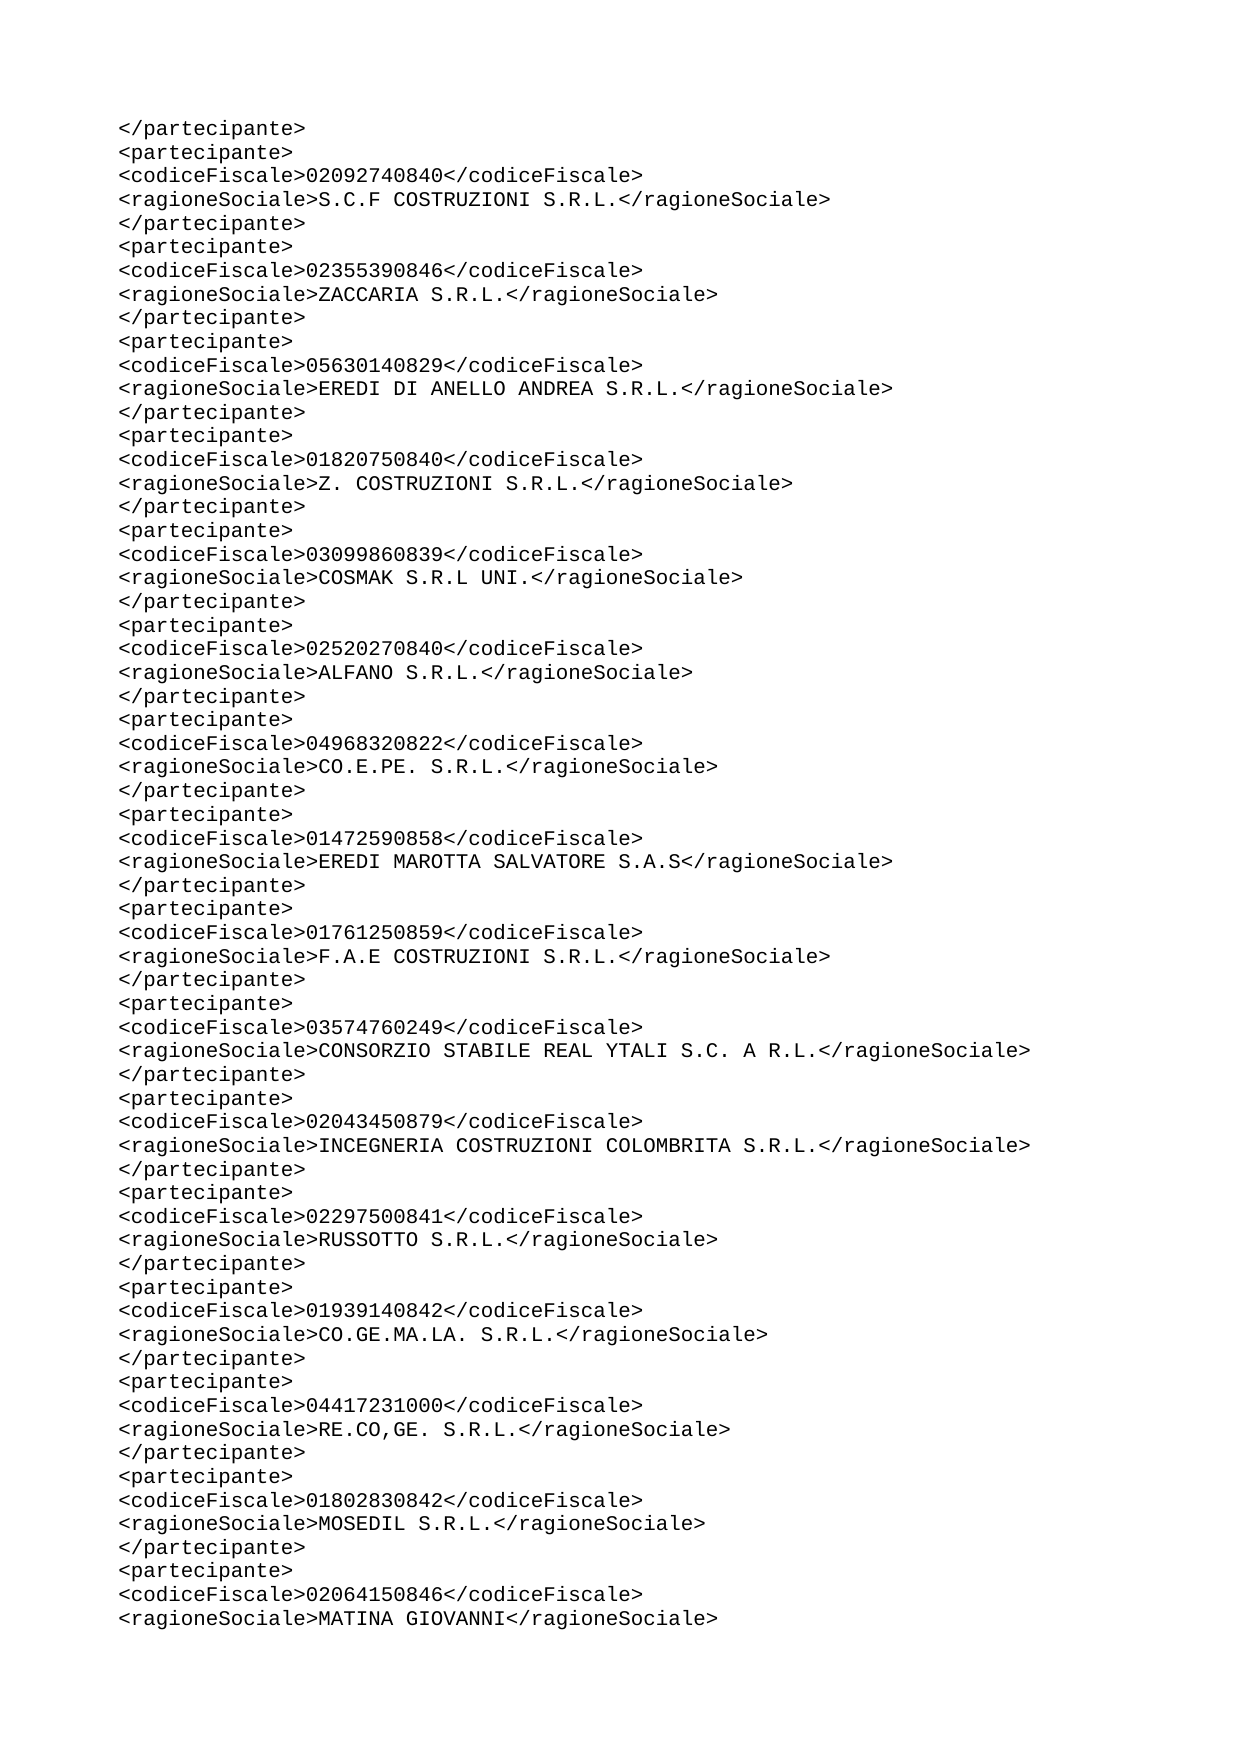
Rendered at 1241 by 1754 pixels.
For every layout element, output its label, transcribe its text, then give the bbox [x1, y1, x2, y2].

text <partecipante> [118, 1277, 1122, 1300]
text <ragioneSociale>CO.E.PE. S.R.L.</ragioneSociale> [118, 757, 1122, 780]
text <codiceFiscale>01820750840</codiceFiscale> [118, 449, 1122, 473]
text <codiceFiscale>03099860839</codiceFiscale> [118, 544, 1122, 567]
text <ragioneSociale>CO.GE.MA.LA. S.R.L.</ragioneSociale> [118, 1324, 1122, 1348]
text <ragioneSociale>RE.CO,GE. S.R.L.</ragioneSociale> [118, 1419, 1122, 1442]
text <partecipante> [118, 426, 1122, 449]
text </partecipante> [118, 875, 1122, 898]
text <partecipante> [118, 1088, 1122, 1111]
text <codiceFiscale>03574760249</codiceFiscale> [118, 1017, 1122, 1040]
text <ragioneSociale>F.A.E COSTRUZIONI S.R.L.</ragioneSociale> [118, 946, 1122, 969]
text <partecipante> [118, 142, 1122, 165]
text <partecipante> [118, 236, 1122, 260]
text <partecipante> [118, 804, 1122, 827]
text <partecipante> [118, 709, 1122, 733]
text <ragioneSociale>Z. COSTRUZIONI S.R.L.</ragioneSociale> [118, 473, 1122, 496]
text <partecipante> [118, 1371, 1122, 1395]
text </partecipante> [118, 969, 1122, 993]
text <ragioneSociale>CONSORZIO STABILE REAL YTALI S.C. A R.L.</ragioneSociale> [118, 1040, 1122, 1064]
text <partecipante> [118, 1466, 1122, 1489]
text <ragioneSociale>EREDI DI ANELLO ANDREA S.R.L.</ragioneSociale> [118, 378, 1122, 402]
text <codiceFiscale>02092740840</codiceFiscale> [118, 165, 1122, 189]
text </partecipante> [118, 591, 1122, 615]
text <ragioneSociale>S.C.F COSTRUZIONI S.R.L.</ragioneSociale> [118, 189, 1122, 213]
text <ragioneSociale>MATINA GIOVANNI</ragioneSociale> [118, 1608, 1122, 1631]
text <partecipante> [118, 520, 1122, 544]
text <codiceFiscale>02064150846</codiceFiscale> [118, 1584, 1122, 1608]
text <codiceFiscale>02043450879</codiceFiscale> [118, 1111, 1122, 1135]
text <codiceFiscale>01939140842</codiceFiscale> [118, 1300, 1122, 1324]
text <codiceFiscale>04417231000</codiceFiscale> [118, 1395, 1122, 1419]
text </partecipante> [118, 780, 1122, 804]
text <codiceFiscale>05630140829</codiceFiscale> [118, 354, 1122, 378]
text </partecipante> [118, 1158, 1122, 1182]
text </partecipante> [118, 1442, 1122, 1466]
text <codiceFiscale>01761250859</codiceFiscale> [118, 922, 1122, 946]
text </partecipante> [118, 1253, 1122, 1277]
text </partecipante> [118, 496, 1122, 520]
text <partecipante> [118, 1182, 1122, 1206]
text <partecipante> [118, 993, 1122, 1017]
text </partecipante> [118, 1064, 1122, 1088]
text </partecipante> [118, 1537, 1122, 1561]
text </partecipante> [118, 213, 1122, 236]
text </partecipante> [118, 307, 1122, 331]
text </partecipante> [118, 686, 1122, 709]
text <codiceFiscale>04968320822</codiceFiscale> [118, 733, 1122, 757]
text </partecipante> [118, 1348, 1122, 1371]
text <partecipante> [118, 615, 1122, 638]
text <codiceFiscale>01472590858</codiceFiscale> [118, 827, 1122, 851]
text <ragioneSociale>COSMAK S.R.L UNI.</ragioneSociale> [118, 567, 1122, 591]
text <codiceFiscale>02297500841</codiceFiscale> [118, 1206, 1122, 1229]
text <ragioneSociale>EREDI MAROTTA SALVATORE S.A.S</ragioneSociale> [118, 851, 1122, 875]
text <partecipante> [118, 331, 1122, 354]
text <ragioneSociale>RUSSOTTO S.R.L.</ragioneSociale> [118, 1229, 1122, 1253]
text </partecipante> [118, 118, 1122, 142]
text <partecipante> [118, 898, 1122, 922]
text <codiceFiscale>02520270840</codiceFiscale> [118, 638, 1122, 662]
text <ragioneSociale>INCEGNERIA COSTRUZIONI COLOMBRITA S.R.L.</ragioneSociale> [118, 1135, 1122, 1158]
text <partecipante> [118, 1561, 1122, 1584]
text <ragioneSociale>ALFANO S.R.L.</ragioneSociale> [118, 662, 1122, 686]
text <codiceFiscale>01802830842</codiceFiscale> [118, 1489, 1122, 1513]
text <ragioneSociale>ZACCARIA S.R.L.</ragioneSociale> [118, 284, 1122, 307]
text <ragioneSociale>MOSEDIL S.R.L.</ragioneSociale> [118, 1513, 1122, 1537]
text <codiceFiscale>02355390846</codiceFiscale> [118, 260, 1122, 284]
text </partecipante> [118, 402, 1122, 426]
